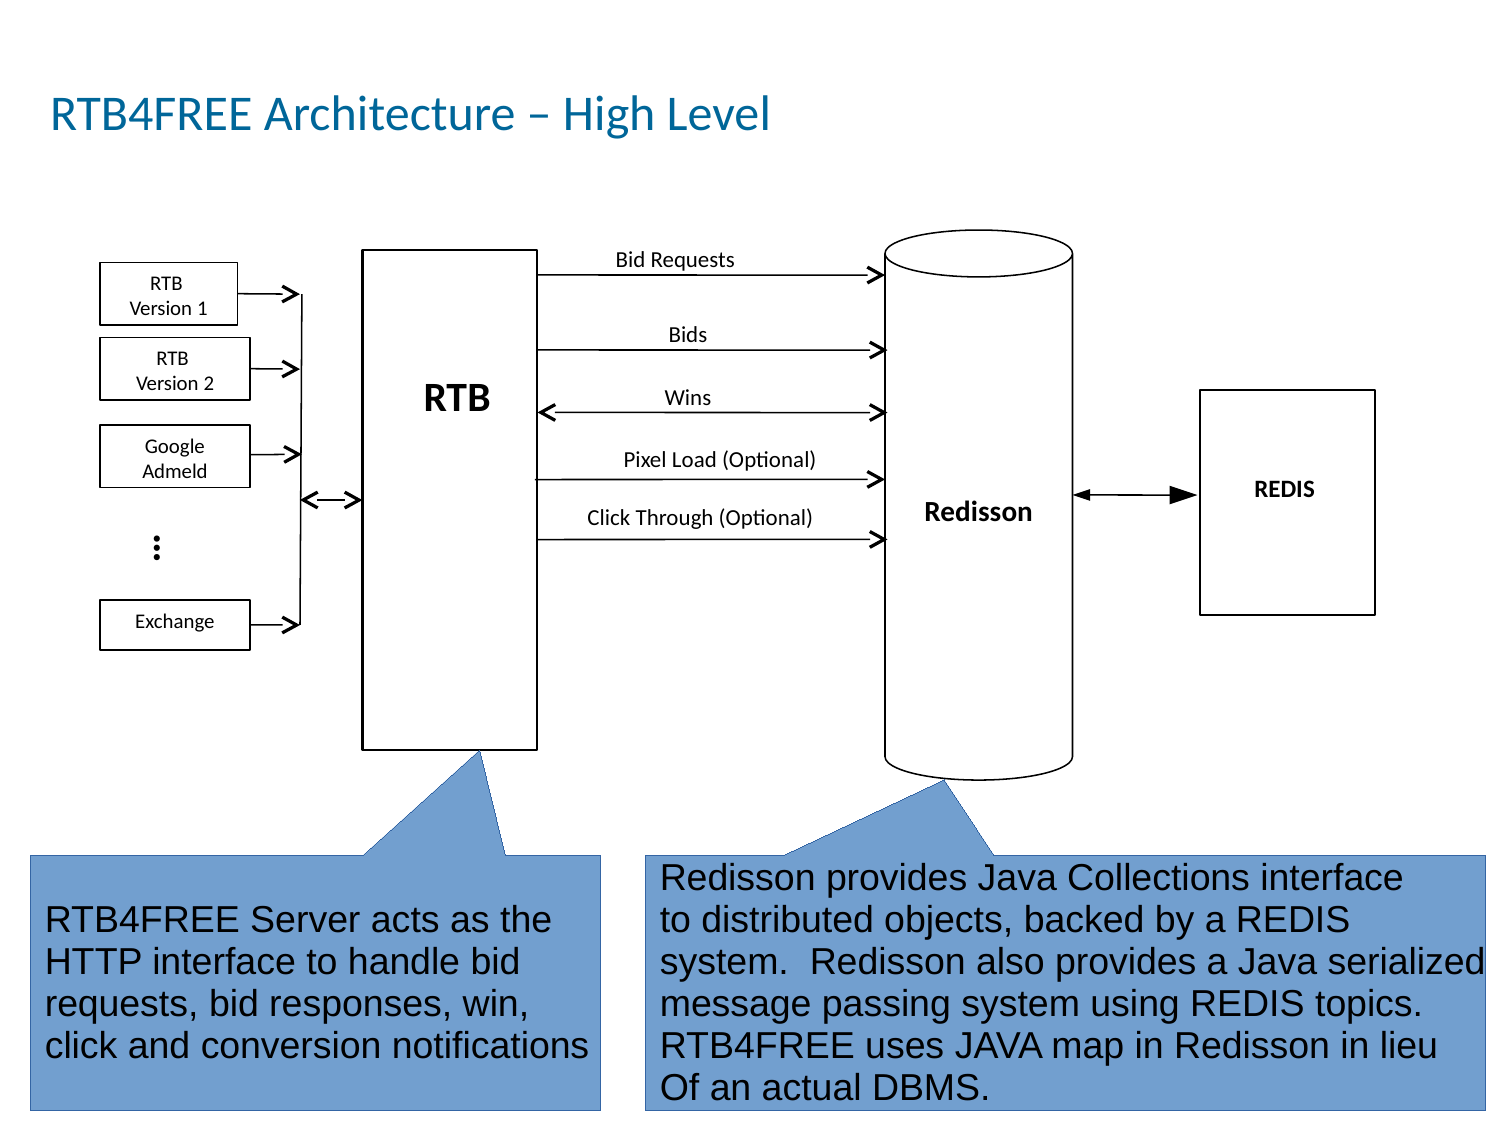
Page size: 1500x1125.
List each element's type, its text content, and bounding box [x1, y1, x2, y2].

text_box Redisson [885, 256, 1073, 781]
text_box Click Through (Optional) [546, 495, 855, 538]
text_box Redisson provides Java Collections interface to distributed objects, backed by a REDIS system. Redisson also provides a Java serialized message passing system using REDIS topics. RTB4FREE uses JAVA map in Redisson in lieu Of an actual DBMS. [645, 779, 1486, 1111]
text_box Bid Requests [600, 237, 751, 280]
text_box RTB Version 2 [99, 337, 250, 400]
text_box Wins [649, 375, 727, 418]
text_box RTB4FREE Server acts as the HTTP interface to handle bid requests, bid responses, win, click and conversion notifications [30, 750, 601, 1111]
text_box RTB Version 1 [99, 262, 238, 325]
text_box Bids [653, 312, 723, 355]
text_box Pixel Load (Optional) [570, 437, 871, 480]
text_box REDIS [1215, 465, 1355, 511]
text_box RTB [387, 362, 527, 428]
text_box RTB4FREE Architecture – High Level [49, 74, 1463, 145]
text_box Exchange [99, 600, 250, 650]
text_box Google Admeld [99, 424, 250, 488]
text_box … [138, 518, 204, 579]
